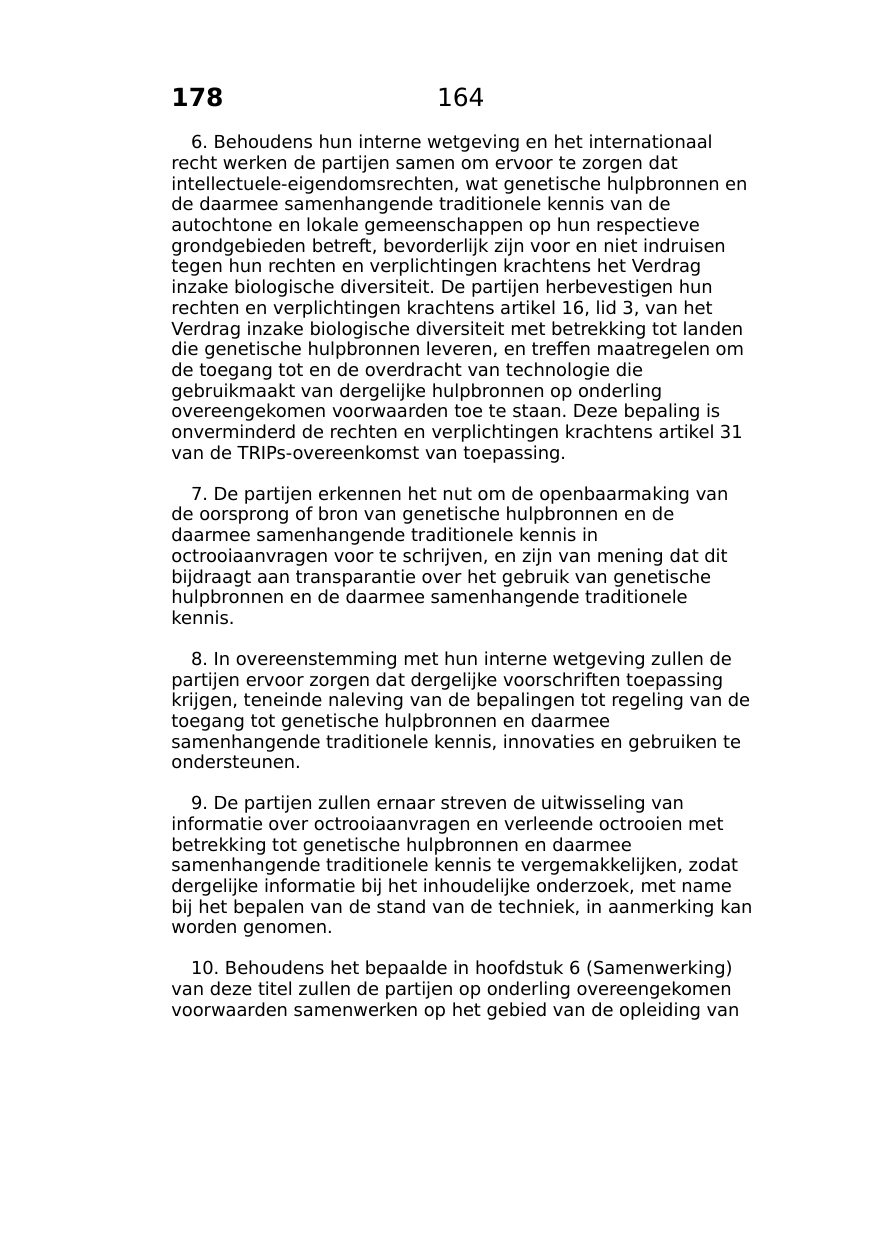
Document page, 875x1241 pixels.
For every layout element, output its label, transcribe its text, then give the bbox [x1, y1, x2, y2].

text 9. De partijen zullen ernaar streven de uitwisseling van informatie over octrooiaanvragen en verleende octrooien met betrekking tot genetische hulpbronnen en daarmee samenhangende traditionele kennis te vergemakkelijken, zodat dergelijke informatie bij het inhoudelijke onderzoek, met name bij het bepalen van de stand van de techniek, in aanmerking kan worden genomen. [171, 793, 756, 938]
text 10. Behoudens het bepaalde in hoofdstuk 6 (Samenwerking) van deze titel zullen de partijen op onderling overeengekomen voorwaarden samenwerken op het gebied van de opleiding van [171, 958, 756, 1020]
text 6. Behoudens hun interne wetgeving en het internationaal recht werken de partijen samen om ervoor te zorgen dat intellectuele-eigendomsrechten, wat genetische hulpbronnen en de daarmee samenhangende traditionele kennis van de autochtone en lokale gemeenschappen op hun respectieve grondgebieden betreft, bevorderlijk zijn voor en niet indruisen tegen hun rechten en verplichtingen krachtens het Verdrag inzake biologische diversiteit. De partijen herbevestigen hun rechten en verplichtingen krachtens artikel 16, lid 3, van het Verdrag inzake biologische diversiteit met betrekking tot landen die genetische hulpbronnen leveren, en treffen maatregelen om de toegang tot en de overdracht van technologie die gebruikmaakt van dergelijke hulpbronnen op onderling overeengekomen voorwaarden toe te staan. Deze bepaling is onverminderd de rechten en verplichtingen krachtens artikel 31 van de TRIPs-overeenkomst van toepassing. [171, 132, 756, 463]
text 8. In overeenstemming met hun interne wetgeving zullen de partijen ervoor zorgen dat dergelijke voorschriften toepassing krijgen, teneinde naleving van de bepalingen tot regeling van de toegang tot genetische hulpbronnen en daarmee samenhangende traditionele kennis, innovaties en gebruiken te ondersteunen. [171, 649, 756, 773]
text 7. De partijen erkennen het nut om de openbaarmaking van de oorsprong of bron van genetische hulpbronnen en de daarmee samenhangende traditionele kennis in octrooiaanvragen voor te schrijven, en zijn van mening dat dit bijdraagt aan transparantie over het gebruik van genetische hulpbronnen en de daarmee samenhangende traditionele kennis. [171, 483, 756, 629]
